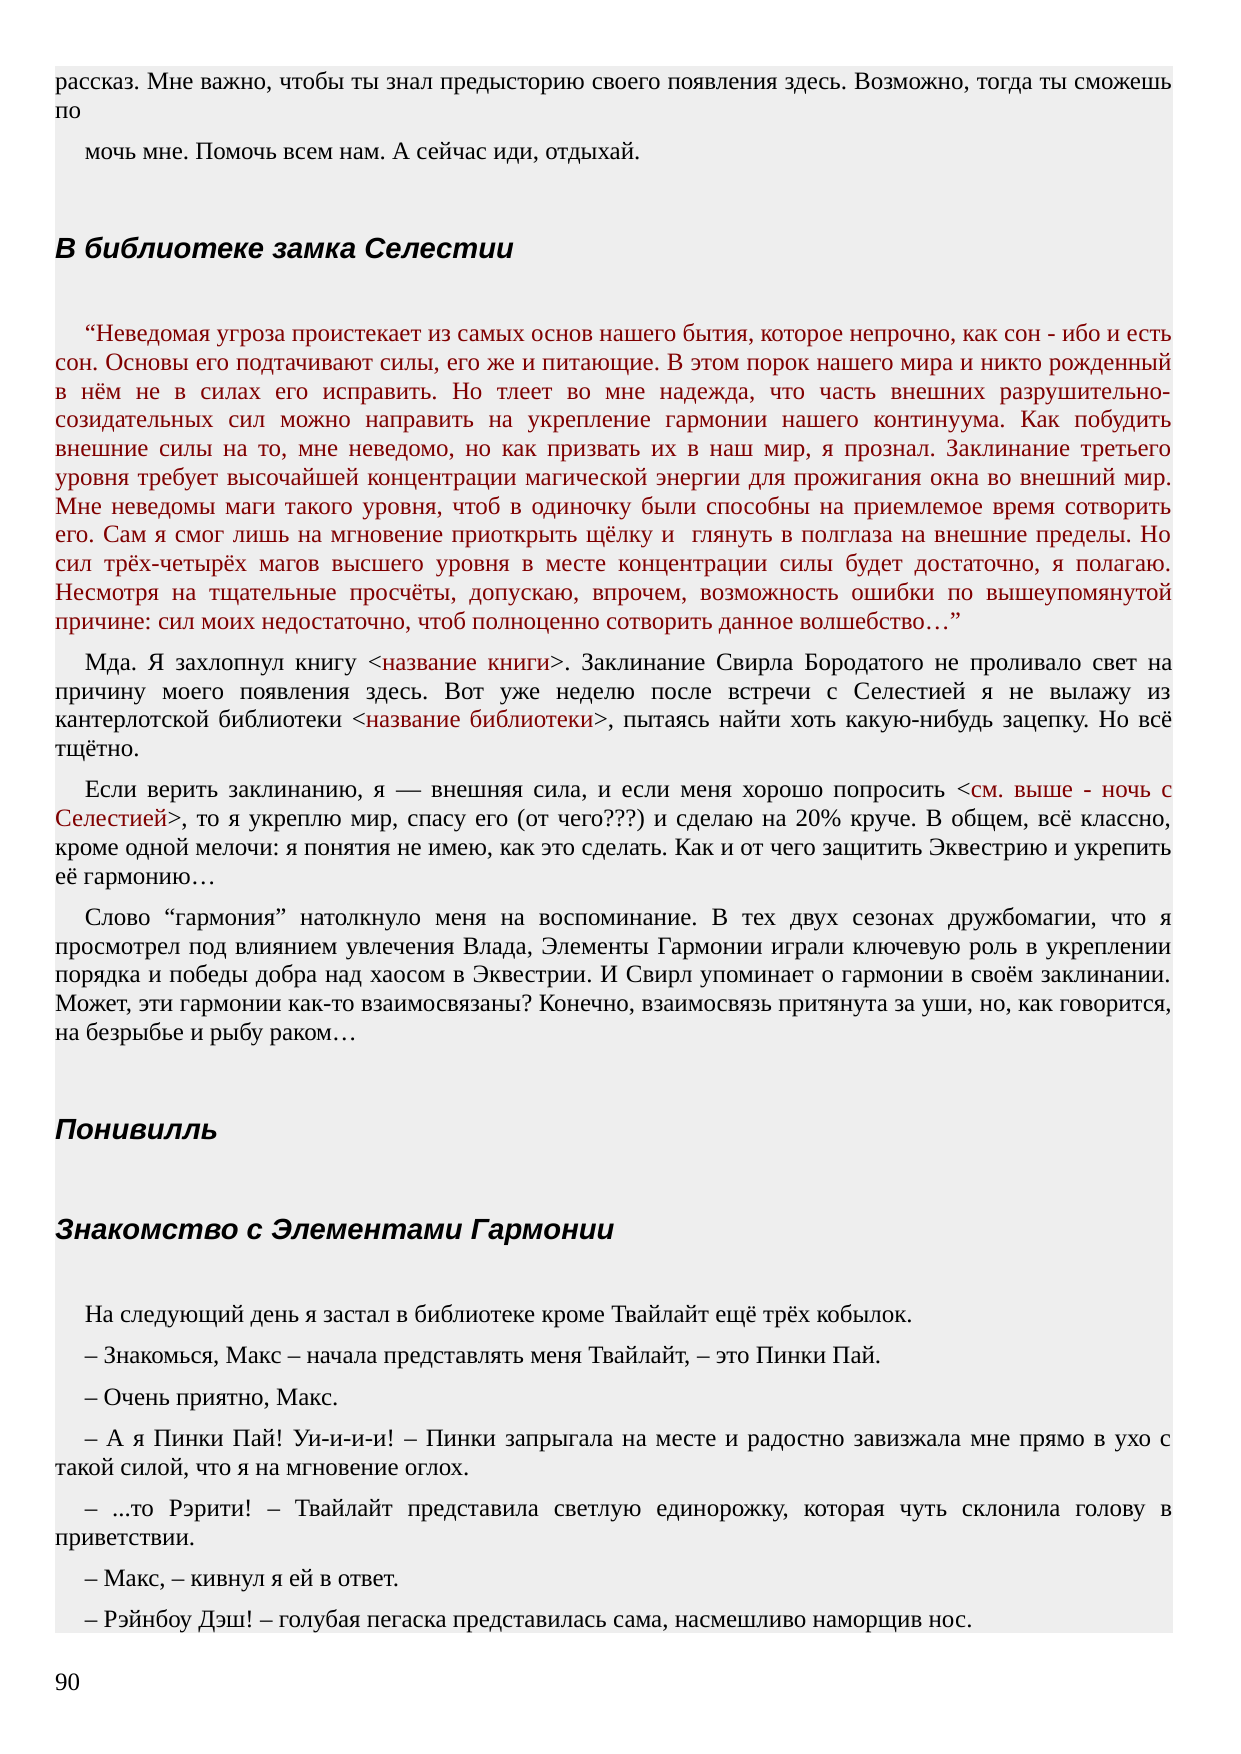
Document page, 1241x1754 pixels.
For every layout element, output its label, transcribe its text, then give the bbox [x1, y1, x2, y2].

text – Макс, – кивнул я ей в ответ. [55, 1563, 1173, 1592]
text – Очень приятно, Макс. [55, 1382, 1173, 1410]
subtitle В библиотеке замка Селестии [55, 231, 1173, 264]
text – Рэйнбоу Дэш! – голубая пегаска представилась сама, насмешливо наморщив нос. [55, 1604, 1173, 1633]
subtitle Знакомство с Элементами Гармонии [55, 1212, 1173, 1245]
subtitle Понивилль [55, 1112, 1173, 1146]
text “Неведомая угроза проистекает из самых основ нашего бытия, которое непрочно, как сон - ибо и есть сон. Основы его подтачивают силы, его же и питающие. В этом порок нашего мира и никто рожденный в нём не в силах его исправить. Но тлеет во мне надежда, что часть внешних разрушительно-созидательных сил можно направить на укрепление гармонии нашего континуума. Как побудить внешние силы на то, мне неведомо, но как призвать их в наш мир, я прознал. Заклинание третьего уровня требует высочайшей концентрации магической энергии для прожигания окна во внешний мир. Мне неведомы маги такого уровня, чтоб в одиночку были способны на приемлемое время сотворить его. Сам я смог лишь на мгновение приоткрыть щёлку и глянуть в полглаза на внешние пределы. Но сил трёх-четырёх магов высшего уровня в месте концентрации силы будет достаточно, я полагаю. Несмотря на тщательные просчёты, допускаю, впрочем, возможность ошибки по вышеупомянутой причине: сил моих недостаточно, чтоб полноценно сотворить данное волшебство…” [55, 318, 1173, 634]
text – Знакомься, Макс – начала представлять меня Твайлайт, – это Пинки Пай. [55, 1340, 1173, 1369]
text Мда. Я захлопнул книгу <название книги>. Заклинание Свирла Бородатого не проливало свет на причину моего появления здесь. Вот уже неделю после встречи с Селестией я не вылажу из кантерлотской библиотеки <название библиотеки>, пытаясь найти хоть какую-нибудь зацепку. Но всё тщётно. [55, 647, 1173, 762]
text рассказ. Мне важно, чтобы ты знал предысторию своего появления здесь. Возможно, тогда ты сможешь по [55, 66, 1173, 123]
text мочь мне. Помочь всем нам. А сейчас иди, отдыхай. [55, 136, 1173, 165]
text Если верить заклинанию, я — внешняя сила, и если меня хорошо попросить <см. выше - ночь с Селестией>, то я укреплю мир, спасу его (от чего???) и сделаю на 20% круче. В общем, всё классно, кроме одной мелочи: я понятия не имею, как это сделать. Как и от чего защитить Эквестрию и укрепить её гармонию… [55, 774, 1173, 889]
text На следующий день я застал в библиотеке кроме Твайлайт ещё трёх кобылок. [55, 1299, 1173, 1328]
text Слово “гармония” натолкнуло меня на воспоминание. В тех двух сезонах дружбомагии, что я просмотрел под влиянием увлечения Влада, Элементы Гармонии играли ключевую роль в укреплении порядка и победы добра над хаосом в Эквестрии. И Свирл упоминает о гармонии в своём заклинании. Может, эти гармонии как-то взаимосвязаны? Конечно, взаимосвязь притянута за уши, но, как говорится, на безрыбье и рыбу раком… [55, 902, 1173, 1046]
text – А я Пинки Пай! Уи-и-и-и! – Пинки запрыгала на месте и радостно завизжала мне прямо в ухо с такой силой, что я на мгновение оглох. [55, 1423, 1173, 1480]
text – ...то Рэрити! – Твайлайт представила светлую единорожку, которая чуть склонила голову в приветствии. [55, 1493, 1173, 1550]
